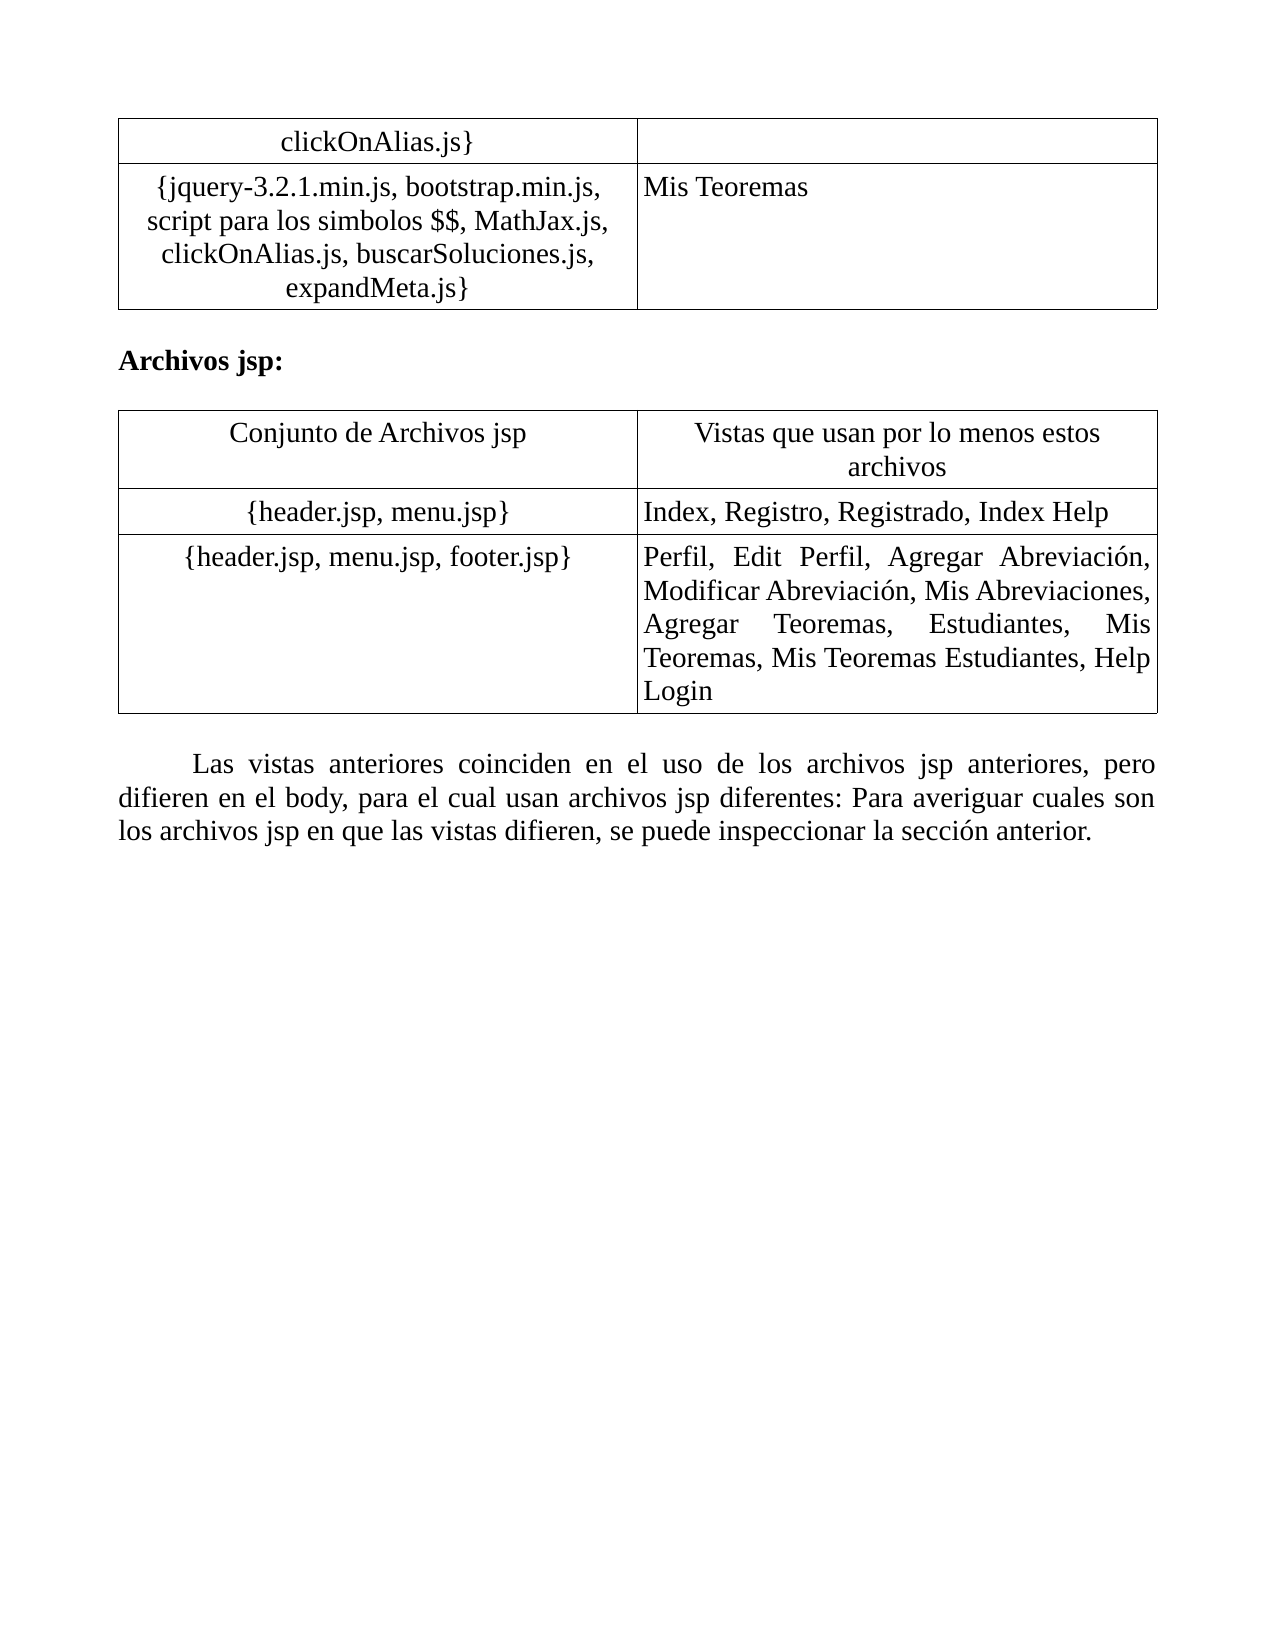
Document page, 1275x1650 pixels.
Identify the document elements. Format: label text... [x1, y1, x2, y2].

table_cell {header.jsp, menu.jsp, footer.jsp} [119, 535, 637, 713]
table_header Vistas que usan por lo menos estos archivos [638, 411, 1157, 488]
table_cell Index, Registro, Registrado, Index Help [638, 489, 1157, 533]
table_cell {header.jsp, menu.jsp} [119, 489, 637, 533]
table_header Conjunto de Archivos jsp [119, 411, 637, 488]
table_cell clickOnAlias.js} [119, 119, 637, 163]
text Archivos jsp: [118, 343, 1157, 376]
table_cell [638, 119, 1157, 163]
table_cell {jquery-3.2.1.min.js, bootstrap.min.js, script para los simbolos $$, MathJax.js, clickOnAlias.js, buscarSoluciones.js, expandMeta.js} [119, 164, 637, 309]
table_cell Perfil, Edit Perfil, Agregar Abreviación, Modificar Abreviación, Mis Abreviaciones, Agregar Teoremas, Estudiantes, Mis Teoremas, Mis Teoremas Estudiantes, Help Login [638, 535, 1157, 713]
text Las vistas anteriores coinciden en el uso de los archivos jsp anteriores, pero difieren en el body, para el cual usan archivos jsp diferentes: Para averiguar cuales son los archivos jsp en que las vistas difieren, se puede inspeccionar la sección anterior. [118, 746, 1157, 847]
table_cell Mis Teoremas [638, 164, 1157, 309]
